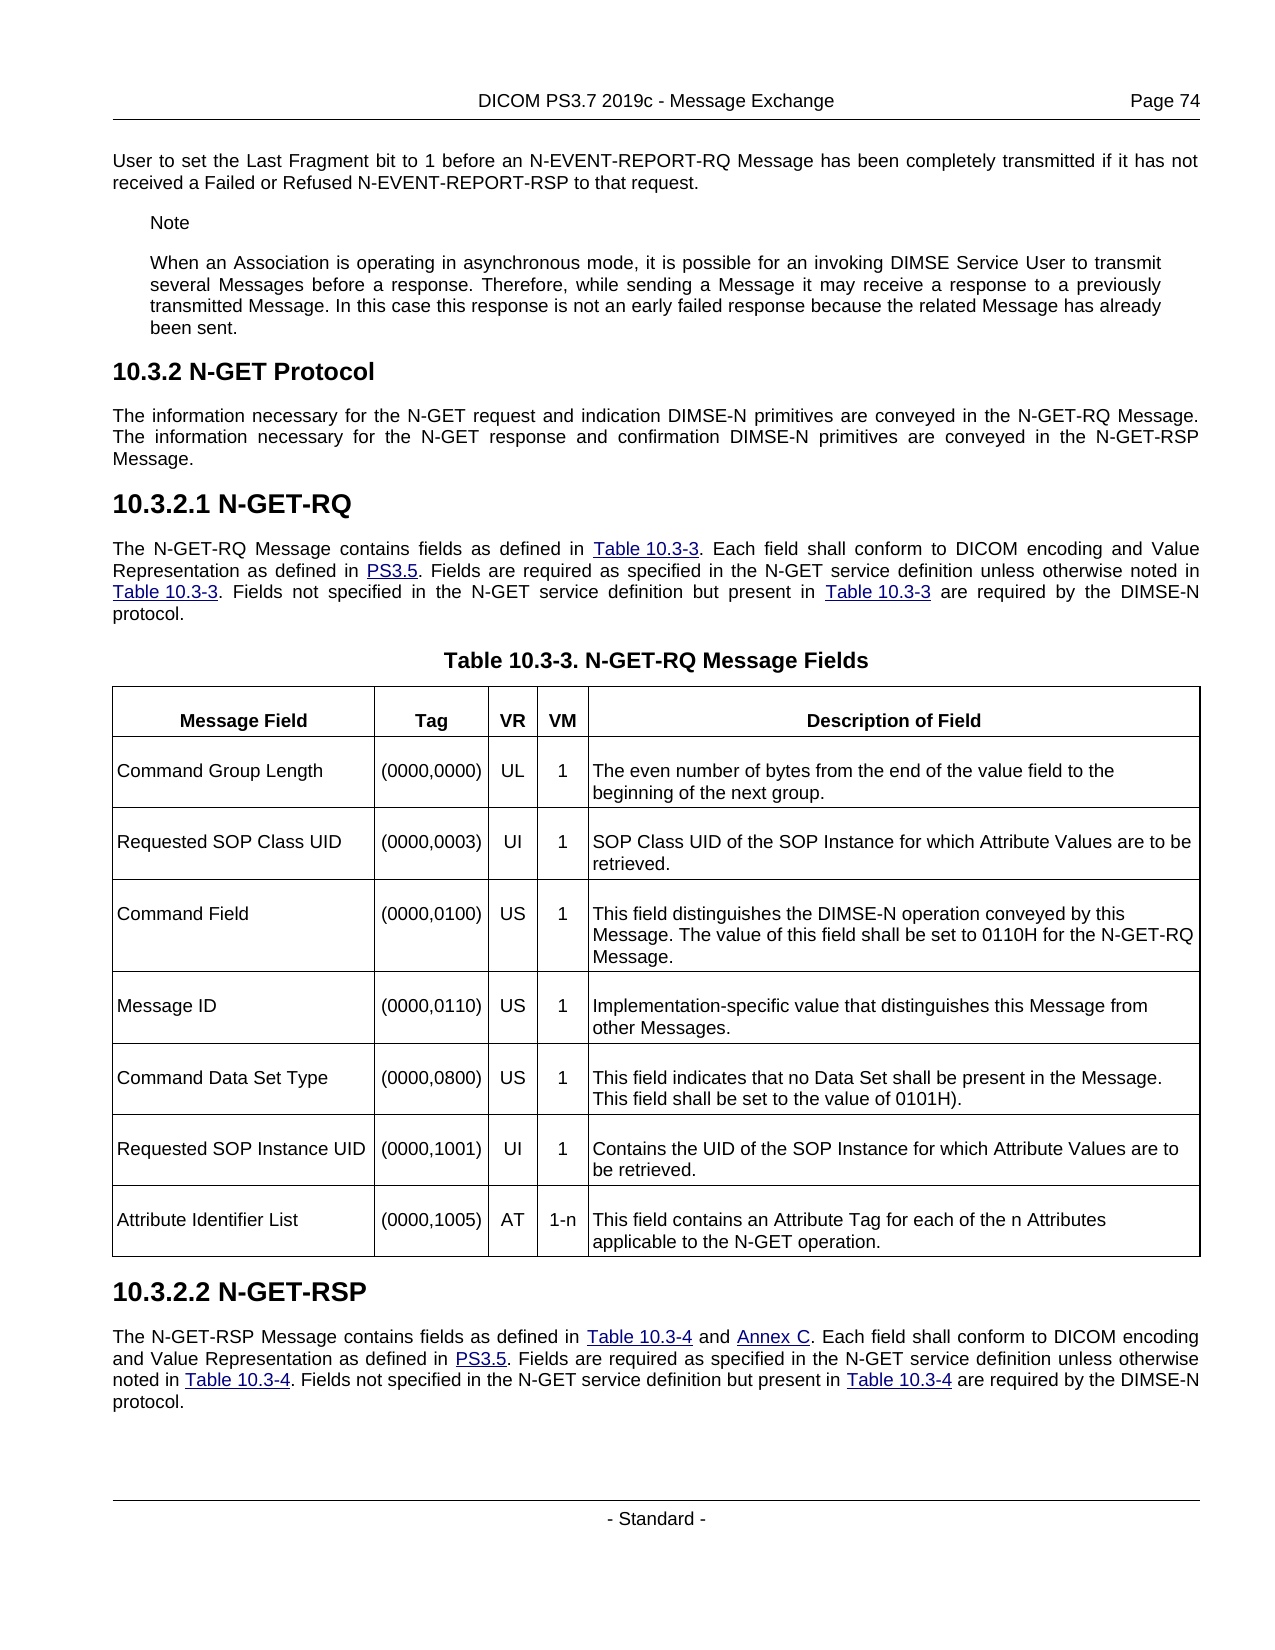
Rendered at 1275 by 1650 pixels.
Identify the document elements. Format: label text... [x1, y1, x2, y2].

table_cell Implementation-specific value that distinguishes this Message from other Messages. [589, 972, 1199, 1042]
table_cell Command Field [113, 880, 374, 971]
text The N-GET-RQ Message contains fields as defined in Table 10.3-3. Each field shall conform to DICOM encoding and Value Representation as defined in PS3.5. Fields are required as specified in the N-GET service definition unless otherwise noted in Table 10.3-3. Fields not specified in the N-GET service definition but present in Table 10.3-3 are required by the DIMSE-N protocol. [112, 538, 1200, 624]
table_cell (0000,0000) [375, 737, 488, 807]
table_cell The even number of bytes from the end of the value field to the beginning of the next group. [589, 737, 1199, 807]
table_cell UL [489, 737, 537, 807]
text The N-GET-RSP Message contains fields as defined in Table 10.3-4 and Annex C. Each field shall conform to DICOM encoding and Value Representation as defined in PS3.5. Fields are required as specified in the N-GET service definition unless otherwise noted in Table 10.3-4. Fields not specified in the N-GET service definition but present in Table 10.3-4 are required by the DIMSE-N protocol. [112, 1326, 1200, 1412]
table_cell Contains the UID of the SOP Instance for which Attribute Values are to be retrieved. [589, 1115, 1199, 1185]
table_cell (0000,1001) [375, 1115, 488, 1185]
table_cell Message ID [113, 972, 374, 1042]
table_cell 1 [538, 808, 588, 878]
table_cell (0000,0003) [375, 808, 488, 878]
table_cell 1 [538, 972, 588, 1042]
table_cell AT [489, 1186, 537, 1256]
table_cell 1 [538, 737, 588, 807]
text When an Association is operating in asynchronous mode, it is possible for an invoking DIMSE Service User to transmit several Messages before a response. Therefore, while sending a Message it may receive a response to a previously transmitted Message. In this case this response is not an early failed response because the related Message has already been sent. [150, 252, 1162, 338]
table_cell US [489, 880, 537, 971]
table_cell US [489, 972, 537, 1042]
table_cell Requested SOP Class UID [113, 808, 374, 878]
table_cell UI [489, 808, 537, 878]
table_cell (0000,1005) [375, 1186, 488, 1256]
table_cell UI [489, 1115, 537, 1185]
table_header Tag [375, 687, 488, 736]
table_cell 1-n [538, 1186, 588, 1256]
table_cell 1 [538, 880, 588, 971]
text The information necessary for the N-GET request and indication DIMSE-N primitives are conveyed in the N-GET-RQ Message. The information necessary for the N-GET response and confirmation DIMSE-N primitives are conveyed in the N-GET-RSP Message. [112, 405, 1200, 469]
table_cell This field contains an Attribute Tag for each of the n Attributes applicable to the N-GET operation. [589, 1186, 1199, 1256]
table_header Description of Field [589, 687, 1199, 736]
table_cell (0000,0800) [375, 1044, 488, 1114]
table_cell 1 [538, 1044, 588, 1114]
table_cell Command Data Set Type [113, 1044, 374, 1114]
table_cell SOP Class UID of the SOP Instance for which Attribute Values are to be retrieved. [589, 808, 1199, 878]
table_cell This field indicates that no Data Set shall be present in the Message. This field shall be set to the value of 0101H). [589, 1044, 1199, 1114]
table_cell This field distinguishes the DIMSE-N operation conveyed by this Message. The value of this field shall be set to 0110H for the N-GET-RQ Message. [589, 880, 1199, 971]
text 10.3.2 N-GET Protocol [112, 357, 1200, 386]
table_cell (0000,0110) [375, 972, 488, 1042]
table_header VR [489, 687, 537, 736]
text 10.3.2.1 N-GET-RQ [112, 488, 1200, 519]
table_header Message Field [113, 687, 374, 736]
text 10.3.2.2 N-GET-RSP [112, 1276, 1200, 1307]
table_cell US [489, 1044, 537, 1114]
table_cell Requested SOP Instance UID [113, 1115, 374, 1185]
table_cell Attribute Identifier List [113, 1186, 374, 1256]
table_cell 1 [538, 1115, 588, 1185]
text User to set the Last Fragment bit to 1 before an N-EVENT-REPORT-RQ Message has been completely transmitted if it has not received a Failed or Refused N-EVENT-REPORT-RSP to that request. [112, 150, 1200, 193]
text Note [150, 212, 1162, 233]
table_cell Command Group Length [113, 737, 374, 807]
table_header VM [538, 687, 588, 736]
text Table 10.3-3. N-GET-RQ Message Fields [112, 647, 1200, 673]
table_cell (0000,0100) [375, 880, 488, 971]
